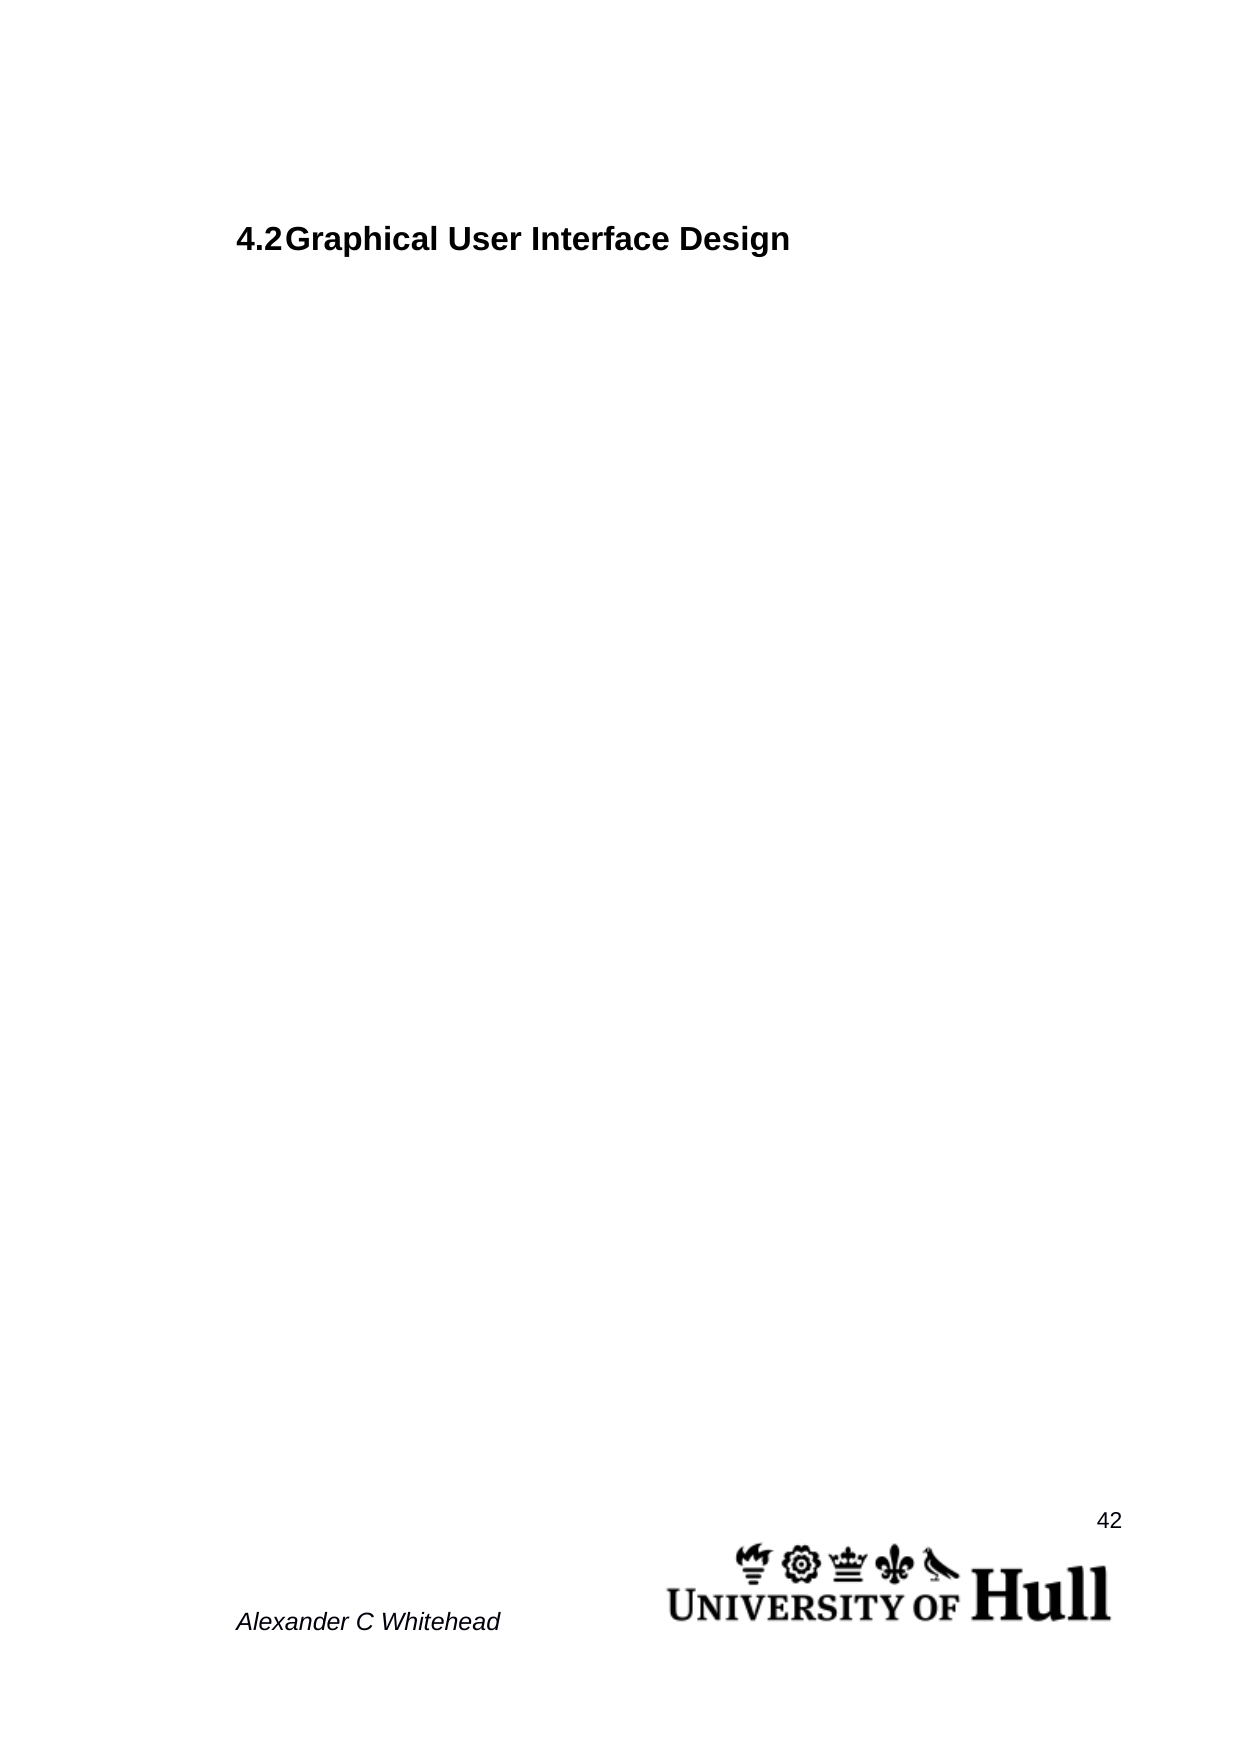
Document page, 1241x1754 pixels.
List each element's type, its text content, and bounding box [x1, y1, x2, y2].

subtitle Graphical User Interface Design [236, 219, 1122, 258]
picture [660, 1533, 1120, 1631]
